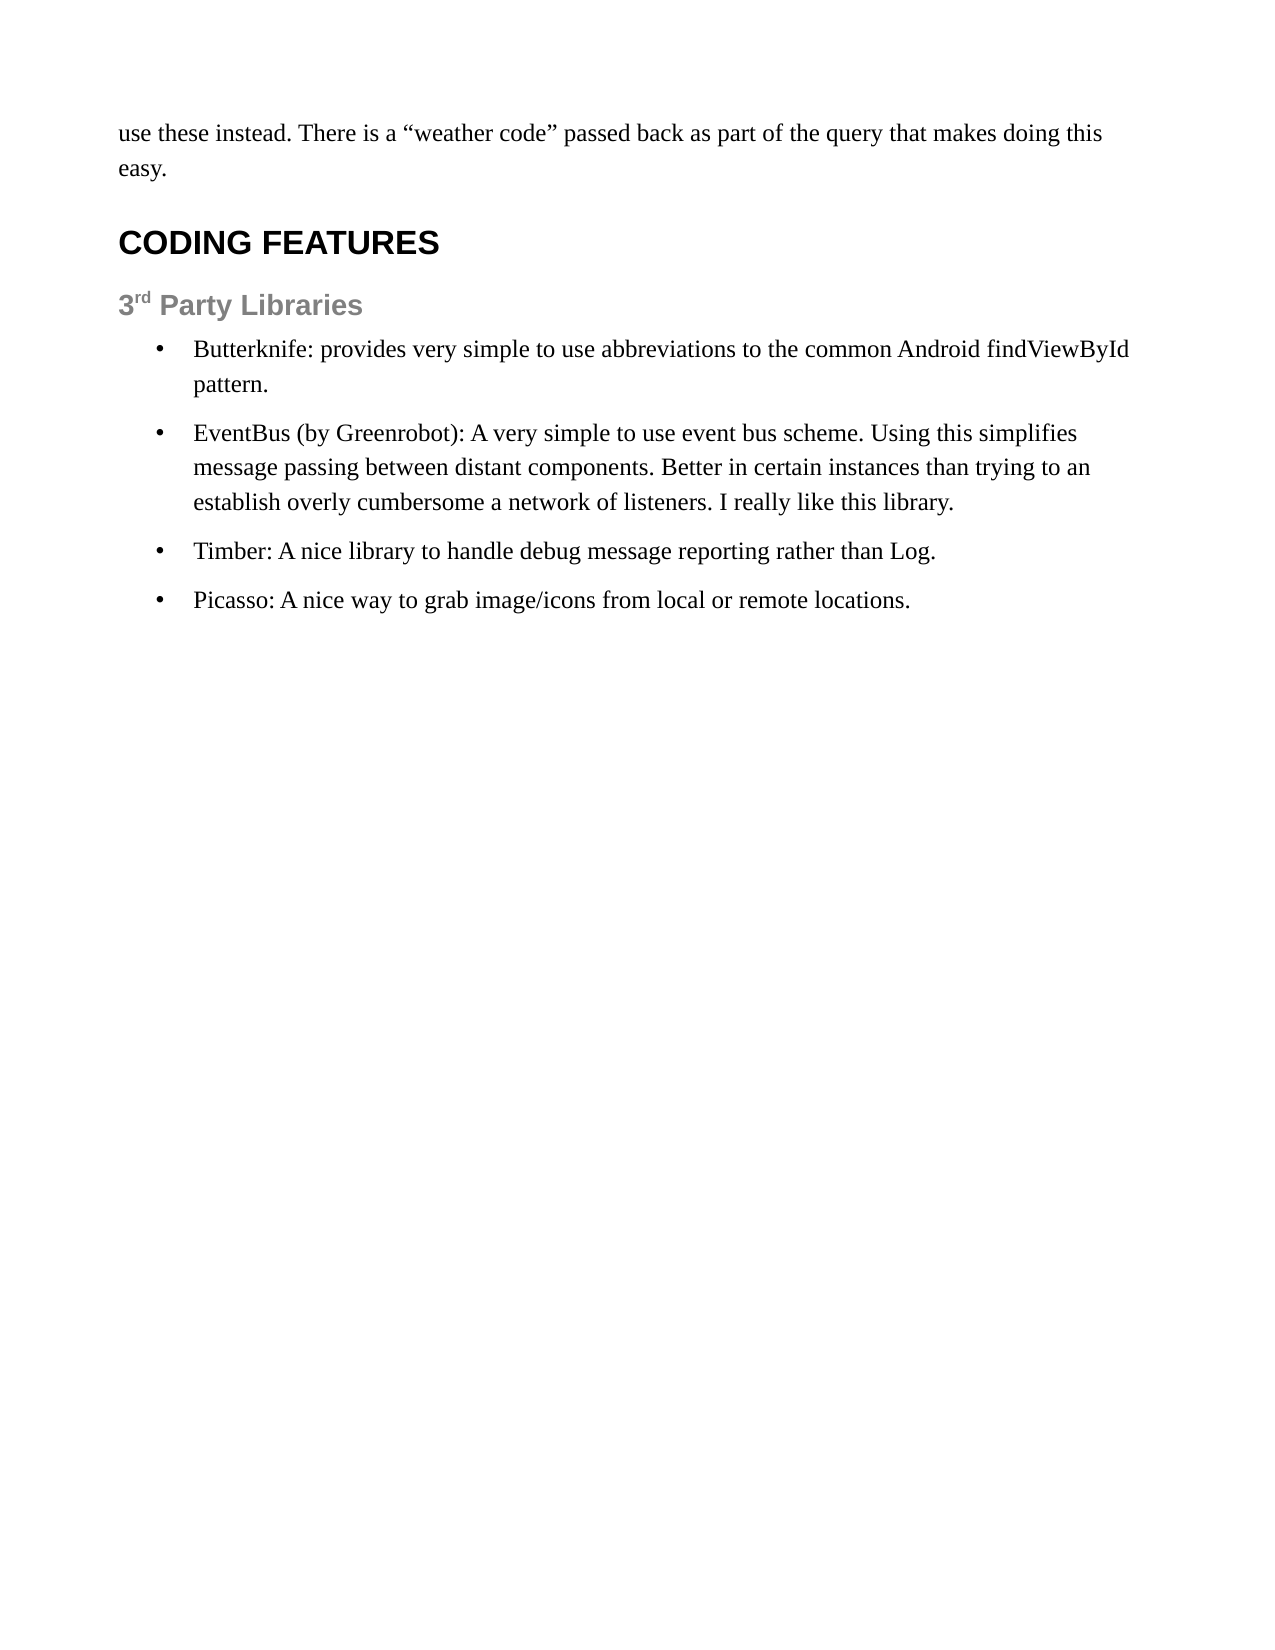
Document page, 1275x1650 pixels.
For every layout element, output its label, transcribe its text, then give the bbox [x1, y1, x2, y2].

subtitle CODING FEATURES [118, 222, 1157, 261]
list Picasso: A nice way to grab image/icons from local or remote locations. [156, 585, 1157, 614]
subtitle 3rd Party Libraries [118, 288, 1157, 322]
text use these instead. There is a “weather code” passed back as part of the query that makes doing this easy. [118, 118, 1157, 181]
list EventBus (by Greenrobot): A very simple to use event bus scheme. Using this simplifies message passing between distant components. Better in certain instances than trying to an establish overly cumbersome a network of listeners. I really like this library. [156, 418, 1157, 516]
list Butterknife: provides very simple to use abbreviations to the common Android findViewById pattern. [156, 334, 1157, 397]
list Timber: A nice library to handle debug message reporting rather than Log. [156, 536, 1157, 564]
